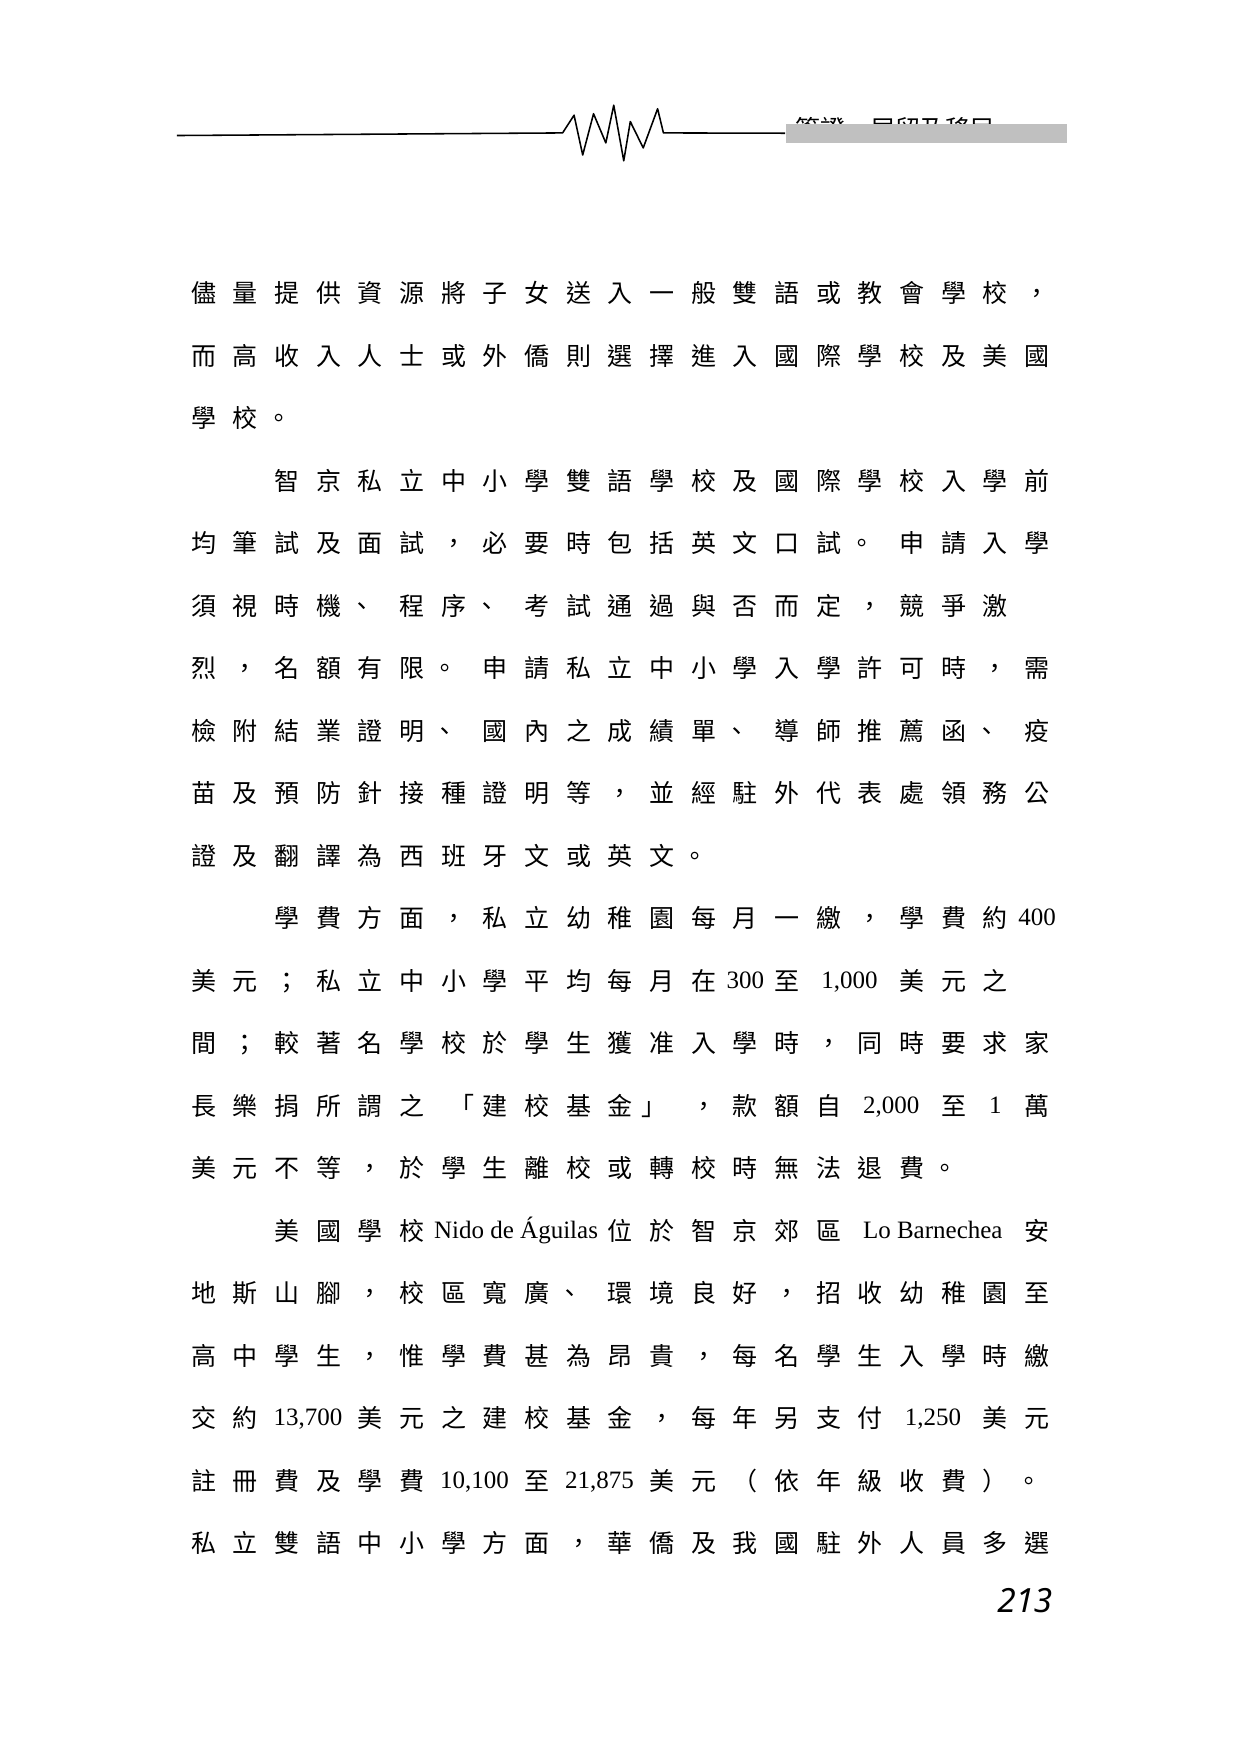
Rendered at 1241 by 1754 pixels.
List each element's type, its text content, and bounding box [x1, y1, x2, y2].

text 智京私立中小學雙語學校及國際學校入學前均筆試及面試，必要時包括英文口試。申請入學須視時機、程序、考試通過與否而定，競爭激烈，名額有限。申請私立中小學入學許可時，需檢附結業證明、國內之成績單、導師推薦函、疫苗及預防針接種證明等，並經駐外代表處領務公證及翻譯為西班牙文或英文。 [183, 438, 1058, 875]
text 學費方面，私立幼稚園每月一繳，學費約400美元；私立中小學平均每月在300至1,000美元之間；較著名學校於學生獲准入學時，同時要求家長樂捐所謂之「建校基金」，款額自2,000至1萬美元不等，於學生離校或轉校時無法退費。 [183, 875, 1058, 1188]
text 儘量提供資源將子女送入一般雙語或教會學校，而高收入人士或外僑則選擇進入國際學校及美國學校。 [183, 250, 1058, 438]
text 美國學校Nido de Águilas位於智京郊區Lo Barnechea安地斯山腳，校區寬廣、環境良好，招收幼稚園至高中學生，惟學費甚為昂貴，每名學生入學時繳交約13,700美元之建校基金，每年另支付1,250美元註冊費及學費10,100至21,875美元（依年級收費）。私立雙語中小學方面，華僑及我國駐外人員多選 [183, 1188, 1058, 1563]
